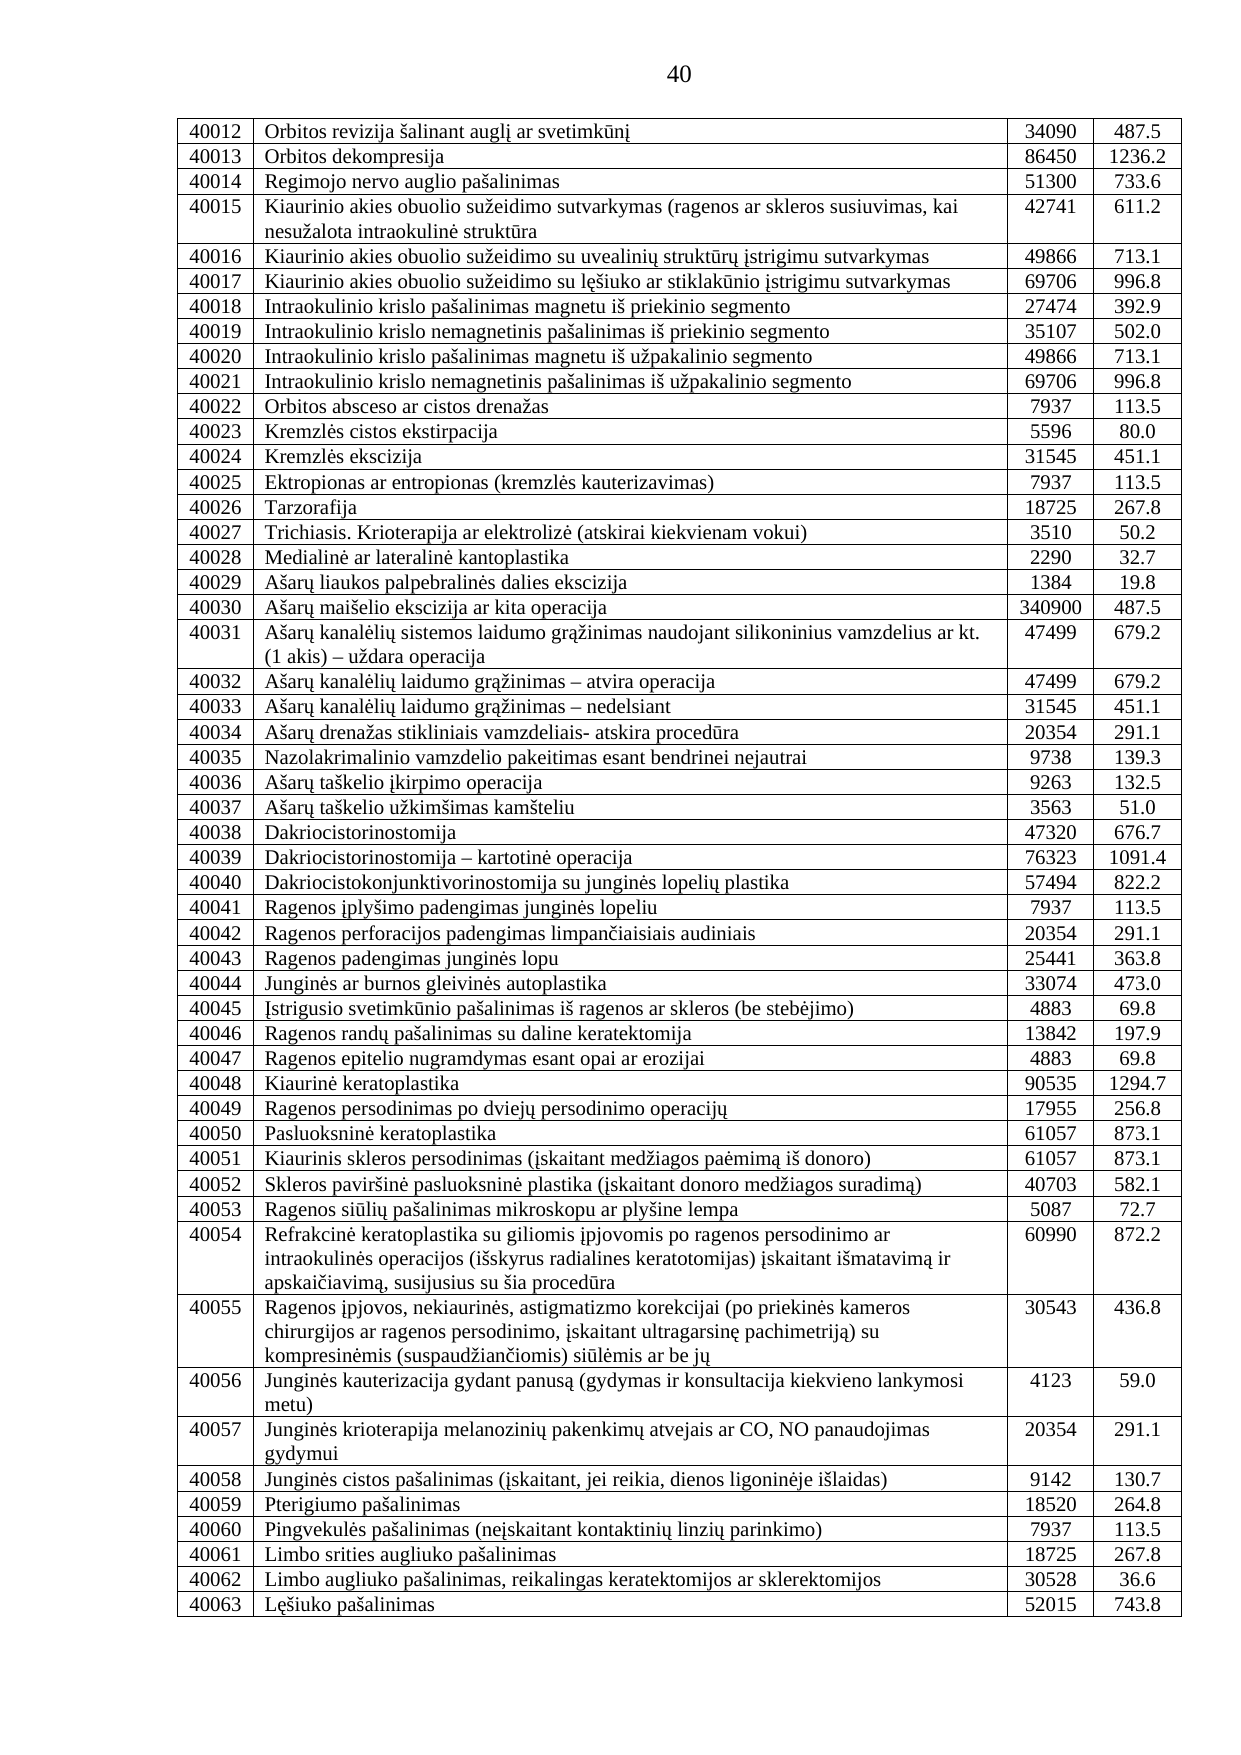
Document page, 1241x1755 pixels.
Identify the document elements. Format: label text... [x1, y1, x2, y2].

table_cell 69.8 [1094, 1046, 1181, 1070]
table_cell 9263 [1008, 770, 1093, 794]
table_cell Orbitos dekompresija [254, 144, 1007, 168]
table_cell 40025 [178, 470, 253, 494]
table_cell 743.8 [1094, 1592, 1181, 1616]
table_cell 40032 [178, 669, 253, 693]
table_cell 40035 [178, 745, 253, 769]
table_cell 197.9 [1094, 1021, 1181, 1045]
table_cell Intraokulinio krislo nemagnetinis pašalinimas iš užpakalinio segmento [254, 369, 1007, 393]
table_cell 2290 [1008, 545, 1093, 569]
table_cell 40052 [178, 1171, 253, 1196]
table_cell 40051 [178, 1146, 253, 1170]
table_cell Dakriocistokonjunktivorinostomija su junginės lopelių plastika [254, 870, 1007, 894]
table_cell 20354 [1008, 720, 1093, 744]
table_cell 113.5 [1094, 895, 1181, 919]
table_cell 60990 [1008, 1222, 1093, 1294]
table_cell 4883 [1008, 996, 1093, 1020]
table_cell Orbitos revizija šalinant auglį ar svetimkūnį [254, 119, 1007, 143]
table_cell 76323 [1008, 845, 1093, 869]
table_cell 57494 [1008, 870, 1093, 894]
table_cell 59.0 [1094, 1368, 1181, 1416]
table_cell 291.1 [1094, 920, 1181, 944]
table_cell 40044 [178, 971, 253, 995]
table_cell 40047 [178, 1046, 253, 1070]
table_cell Ragenos randų pašalinimas su daline keratektomija [254, 1021, 1007, 1045]
table_cell 3510 [1008, 520, 1093, 544]
table_cell 363.8 [1094, 946, 1181, 969]
table_cell Įstrigusio svetimkūnio pašalinimas iš ragenos ar skleros (be stebėjimo) [254, 996, 1007, 1020]
table_cell 40018 [178, 294, 253, 318]
table_cell 451.1 [1094, 445, 1181, 468]
table_cell Junginės ar burnos gleivinės autoplastika [254, 971, 1007, 995]
table_cell 40015 [178, 195, 253, 243]
table_cell 40048 [178, 1071, 253, 1095]
table_cell 27474 [1008, 294, 1093, 318]
table_cell Kiaurinis skleros persodinimas (įskaitant medžiagos paėmimą iš donoro) [254, 1146, 1007, 1170]
table_cell 69.8 [1094, 996, 1181, 1020]
table_cell 502.0 [1094, 319, 1181, 343]
table_cell 33074 [1008, 971, 1093, 995]
table_cell Ragenos padengimas junginės lopu [254, 946, 1007, 969]
table_cell 40059 [178, 1492, 253, 1516]
table_cell 18520 [1008, 1492, 1093, 1516]
table_cell Refrakcinė keratoplastika su giliomis įpjovomis po ragenos persodinimo ar intraokulinės operacijos (išskyrus radialines keratotomijas) įskaitant išmatavimą ir apskaičiavimą, susijusius su šia procedūra [254, 1222, 1007, 1294]
table_cell 392.9 [1094, 294, 1181, 318]
table_cell 291.1 [1094, 720, 1181, 744]
table_cell 1236.2 [1094, 144, 1181, 168]
table_cell 40057 [178, 1417, 253, 1465]
table_cell 61057 [1008, 1121, 1093, 1145]
table_cell 20354 [1008, 1417, 1093, 1465]
table_cell Limbo srities augliuko pašalinimas [254, 1542, 1007, 1566]
table_cell Ašarų drenažas stikliniais vamzdeliais- atskira procedūra [254, 720, 1007, 744]
table_cell 473.0 [1094, 971, 1181, 995]
table_cell 40041 [178, 895, 253, 919]
table_cell 40037 [178, 795, 253, 819]
table_cell 18725 [1008, 1542, 1093, 1566]
table_cell 36.6 [1094, 1567, 1181, 1591]
table_cell 5087 [1008, 1197, 1093, 1221]
table_cell 1384 [1008, 570, 1093, 594]
table_cell Ragenos persodinimas po dviejų persodinimo operacijų [254, 1096, 1007, 1120]
table_cell 40020 [178, 344, 253, 368]
table_cell 3563 [1008, 795, 1093, 819]
table_cell Ragenos įpjovos, nekiaurinės, astigmatizmo korekcijai (po priekinės kameros chirurgijos ar ragenos persodinimo, įskaitant ultragarsinę pachimetriją) su kompresinėmis (suspaudžiančiomis) siūlėmis ar be jų [254, 1295, 1007, 1367]
table_cell Junginės cistos pašalinimas (įskaitant, jei reikia, dienos ligoninėje išlaidas) [254, 1466, 1007, 1491]
table_cell 733.6 [1094, 169, 1181, 193]
table_cell 113.5 [1094, 394, 1181, 418]
table_cell 873.1 [1094, 1146, 1181, 1170]
table_cell 40049 [178, 1096, 253, 1120]
table_cell 30543 [1008, 1295, 1093, 1367]
table_cell 40703 [1008, 1171, 1093, 1196]
table_cell 51300 [1008, 169, 1093, 193]
table_cell 18725 [1008, 495, 1093, 519]
table_cell 291.1 [1094, 1417, 1181, 1465]
table_cell Ašarų maišelio ekscizija ar kita operacija [254, 595, 1007, 619]
table_cell 40050 [178, 1121, 253, 1145]
table_cell 713.1 [1094, 344, 1181, 368]
table_cell Ašarų kanalėlių laidumo grąžinimas – atvira operacija [254, 669, 1007, 693]
table_cell 611.2 [1094, 195, 1181, 243]
table_cell 40027 [178, 520, 253, 544]
table_cell Intraokulinio krislo pašalinimas magnetu iš užpakalinio segmento [254, 344, 1007, 368]
table_cell 86450 [1008, 144, 1093, 168]
table_cell 40036 [178, 770, 253, 794]
table_cell 35107 [1008, 319, 1093, 343]
table_cell 69706 [1008, 269, 1093, 293]
table_cell Medialinė ar lateralinė kantoplastika [254, 545, 1007, 569]
table_cell 40058 [178, 1466, 253, 1491]
table_cell 40061 [178, 1542, 253, 1566]
table_cell 996.8 [1094, 269, 1181, 293]
table_cell 7937 [1008, 1517, 1093, 1541]
table_cell Kiaurinio akies obuolio sužeidimo su lęšiuko ar stiklakūnio įstrigimu sutvarkymas [254, 269, 1007, 293]
table_cell Ašarų kanalėlių laidumo grąžinimas – nedelsiant [254, 695, 1007, 718]
table_cell 52015 [1008, 1592, 1093, 1616]
table_cell 40043 [178, 946, 253, 969]
table_cell Regimojo nervo auglio pašalinimas [254, 169, 1007, 193]
table_cell 7937 [1008, 470, 1093, 494]
table_cell 7937 [1008, 895, 1093, 919]
table_cell Skleros paviršinė pasluoksninė plastika (įskaitant donoro medžiagos suradimą) [254, 1171, 1007, 1196]
table_cell 451.1 [1094, 695, 1181, 718]
table_cell 40030 [178, 595, 253, 619]
table_cell 487.5 [1094, 119, 1181, 143]
table_cell Ragenos perforacijos padengimas limpančiaisiais audiniais [254, 920, 1007, 944]
table_cell Intraokulinio krislo pašalinimas magnetu iš priekinio segmento [254, 294, 1007, 318]
table_cell 40028 [178, 545, 253, 569]
table_cell 40045 [178, 996, 253, 1020]
table_cell Junginės krioterapija melanozinių pakenkimų atvejais ar CO, NO panaudojimas gydymui [254, 1417, 1007, 1465]
table_cell 40053 [178, 1197, 253, 1221]
table_cell 4123 [1008, 1368, 1093, 1416]
table_cell 80.0 [1094, 419, 1181, 443]
table_cell 582.1 [1094, 1171, 1181, 1196]
table_cell 5596 [1008, 419, 1093, 443]
table_cell 267.8 [1094, 1542, 1181, 1566]
table_cell 72.7 [1094, 1197, 1181, 1221]
table_cell 47499 [1008, 620, 1093, 668]
table_cell 256.8 [1094, 1096, 1181, 1120]
table_cell 40014 [178, 169, 253, 193]
table_cell 40040 [178, 870, 253, 894]
table_cell 130.7 [1094, 1466, 1181, 1491]
table_cell Ragenos siūlių pašalinimas mikroskopu ar plyšine lempa [254, 1197, 1007, 1221]
table_cell 51.0 [1094, 795, 1181, 819]
table_cell 20354 [1008, 920, 1093, 944]
table_cell 436.8 [1094, 1295, 1181, 1367]
table_cell 676.7 [1094, 820, 1181, 844]
table_cell Kremzlės ekscizija [254, 445, 1007, 468]
table_cell 40042 [178, 920, 253, 944]
table_cell 1294.7 [1094, 1071, 1181, 1095]
table_cell 47499 [1008, 669, 1093, 693]
table_cell Kiaurinio akies obuolio sužeidimo sutvarkymas (ragenos ar skleros susiuvimas, kai nesužalota intraokulinė struktūra [254, 195, 1007, 243]
table_cell 40046 [178, 1021, 253, 1045]
table_cell 113.5 [1094, 470, 1181, 494]
table_cell 34090 [1008, 119, 1093, 143]
table_cell 40012 [178, 119, 253, 143]
table_cell 113.5 [1094, 1517, 1181, 1541]
table_cell 49866 [1008, 344, 1093, 368]
table_cell Ašarų kanalėlių sistemos laidumo grąžinimas naudojant silikoninius vamzdelius ar kt. (1 akis) – uždara operacija [254, 620, 1007, 668]
table_cell Orbitos absceso ar cistos drenažas [254, 394, 1007, 418]
table_cell Junginės kauterizacija gydant panusą (gydymas ir konsultacija kiekvieno lankymosi metu) [254, 1368, 1007, 1416]
table_cell 40019 [178, 319, 253, 343]
table_cell 40026 [178, 495, 253, 519]
table_cell Ektropionas ar entropionas (kremzlės kauterizavimas) [254, 470, 1007, 494]
table_cell 132.5 [1094, 770, 1181, 794]
table_cell Intraokulinio krislo nemagnetinis pašalinimas iš priekinio segmento [254, 319, 1007, 343]
table_cell 40033 [178, 695, 253, 718]
table_cell 40063 [178, 1592, 253, 1616]
table_cell Kiaurinė keratoplastika [254, 1071, 1007, 1095]
table_cell Ragenos įplyšimo padengimas junginės lopeliu [254, 895, 1007, 919]
table_cell 340900 [1008, 595, 1093, 619]
table_cell 17955 [1008, 1096, 1093, 1120]
table_cell Dakriocistorinostomija – kartotinė operacija [254, 845, 1007, 869]
table_cell Lęšiuko pašalinimas [254, 1592, 1007, 1616]
table_cell 40024 [178, 445, 253, 468]
table_cell 139.3 [1094, 745, 1181, 769]
table_cell 40055 [178, 1295, 253, 1367]
table_cell 50.2 [1094, 520, 1181, 544]
table_cell Limbo augliuko pašalinimas, reikalingas keratektomijos ar sklerektomijos [254, 1567, 1007, 1591]
table_cell Ragenos epitelio nugramdymas esant opai ar erozijai [254, 1046, 1007, 1070]
table_cell Trichiasis. Krioterapija ar elektrolizė (atskirai kiekvienam vokui) [254, 520, 1007, 544]
table_cell 40031 [178, 620, 253, 668]
table_cell Kiaurinio akies obuolio sužeidimo su uvealinių struktūrų įstrigimu sutvarkymas [254, 244, 1007, 268]
table_cell 40017 [178, 269, 253, 293]
table_cell 40016 [178, 244, 253, 268]
table_cell 49866 [1008, 244, 1093, 268]
table_cell 40062 [178, 1567, 253, 1591]
table_cell 4883 [1008, 1046, 1093, 1070]
table_cell 32.7 [1094, 545, 1181, 569]
table_cell 69706 [1008, 369, 1093, 393]
table_cell 47320 [1008, 820, 1093, 844]
table_cell 19.8 [1094, 570, 1181, 594]
table_cell 31545 [1008, 445, 1093, 468]
table_cell 9142 [1008, 1466, 1093, 1491]
table_cell 40038 [178, 820, 253, 844]
table_cell 40039 [178, 845, 253, 869]
table_cell 40056 [178, 1368, 253, 1416]
table_cell Ašarų liaukos palpebralinės dalies ekscizija [254, 570, 1007, 594]
table_cell 822.2 [1094, 870, 1181, 894]
table_cell 7937 [1008, 394, 1093, 418]
table_cell 61057 [1008, 1146, 1093, 1170]
table_cell 42741 [1008, 195, 1093, 243]
table_cell Ašarų taškelio užkimšimas kamšteliu [254, 795, 1007, 819]
table_cell 40060 [178, 1517, 253, 1541]
table_cell 40021 [178, 369, 253, 393]
table_cell 90535 [1008, 1071, 1093, 1095]
table_cell 873.1 [1094, 1121, 1181, 1145]
table_cell 13842 [1008, 1021, 1093, 1045]
table_cell 679.2 [1094, 620, 1181, 668]
table_cell 679.2 [1094, 669, 1181, 693]
table_cell 40023 [178, 419, 253, 443]
table_cell 996.8 [1094, 369, 1181, 393]
table_cell 9738 [1008, 745, 1093, 769]
table_cell Kremzlės cistos ekstirpacija [254, 419, 1007, 443]
table_cell 267.8 [1094, 495, 1181, 519]
table_cell 40013 [178, 144, 253, 168]
table_cell 872.2 [1094, 1222, 1181, 1294]
table_cell 40054 [178, 1222, 253, 1294]
table_cell 1091.4 [1094, 845, 1181, 869]
table_cell Pingvekulės pašalinimas (neįskaitant kontaktinių linzių parinkimo) [254, 1517, 1007, 1541]
table_cell Pterigiumo pašalinimas [254, 1492, 1007, 1516]
table_cell 264.8 [1094, 1492, 1181, 1516]
table_cell Nazolakrimalinio vamzdelio pakeitimas esant bendrinei nejautrai [254, 745, 1007, 769]
table_cell Ašarų taškelio įkirpimo operacija [254, 770, 1007, 794]
table_cell 31545 [1008, 695, 1093, 718]
table_cell 40022 [178, 394, 253, 418]
table_cell Pasluoksninė keratoplastika [254, 1121, 1007, 1145]
table_cell 713.1 [1094, 244, 1181, 268]
table_cell 30528 [1008, 1567, 1093, 1591]
table_cell 40029 [178, 570, 253, 594]
table_cell 487.5 [1094, 595, 1181, 619]
table_cell Dakriocistorinostomija [254, 820, 1007, 844]
table_cell 40034 [178, 720, 253, 744]
table_cell 25441 [1008, 946, 1093, 969]
table_cell Tarzorafija [254, 495, 1007, 519]
